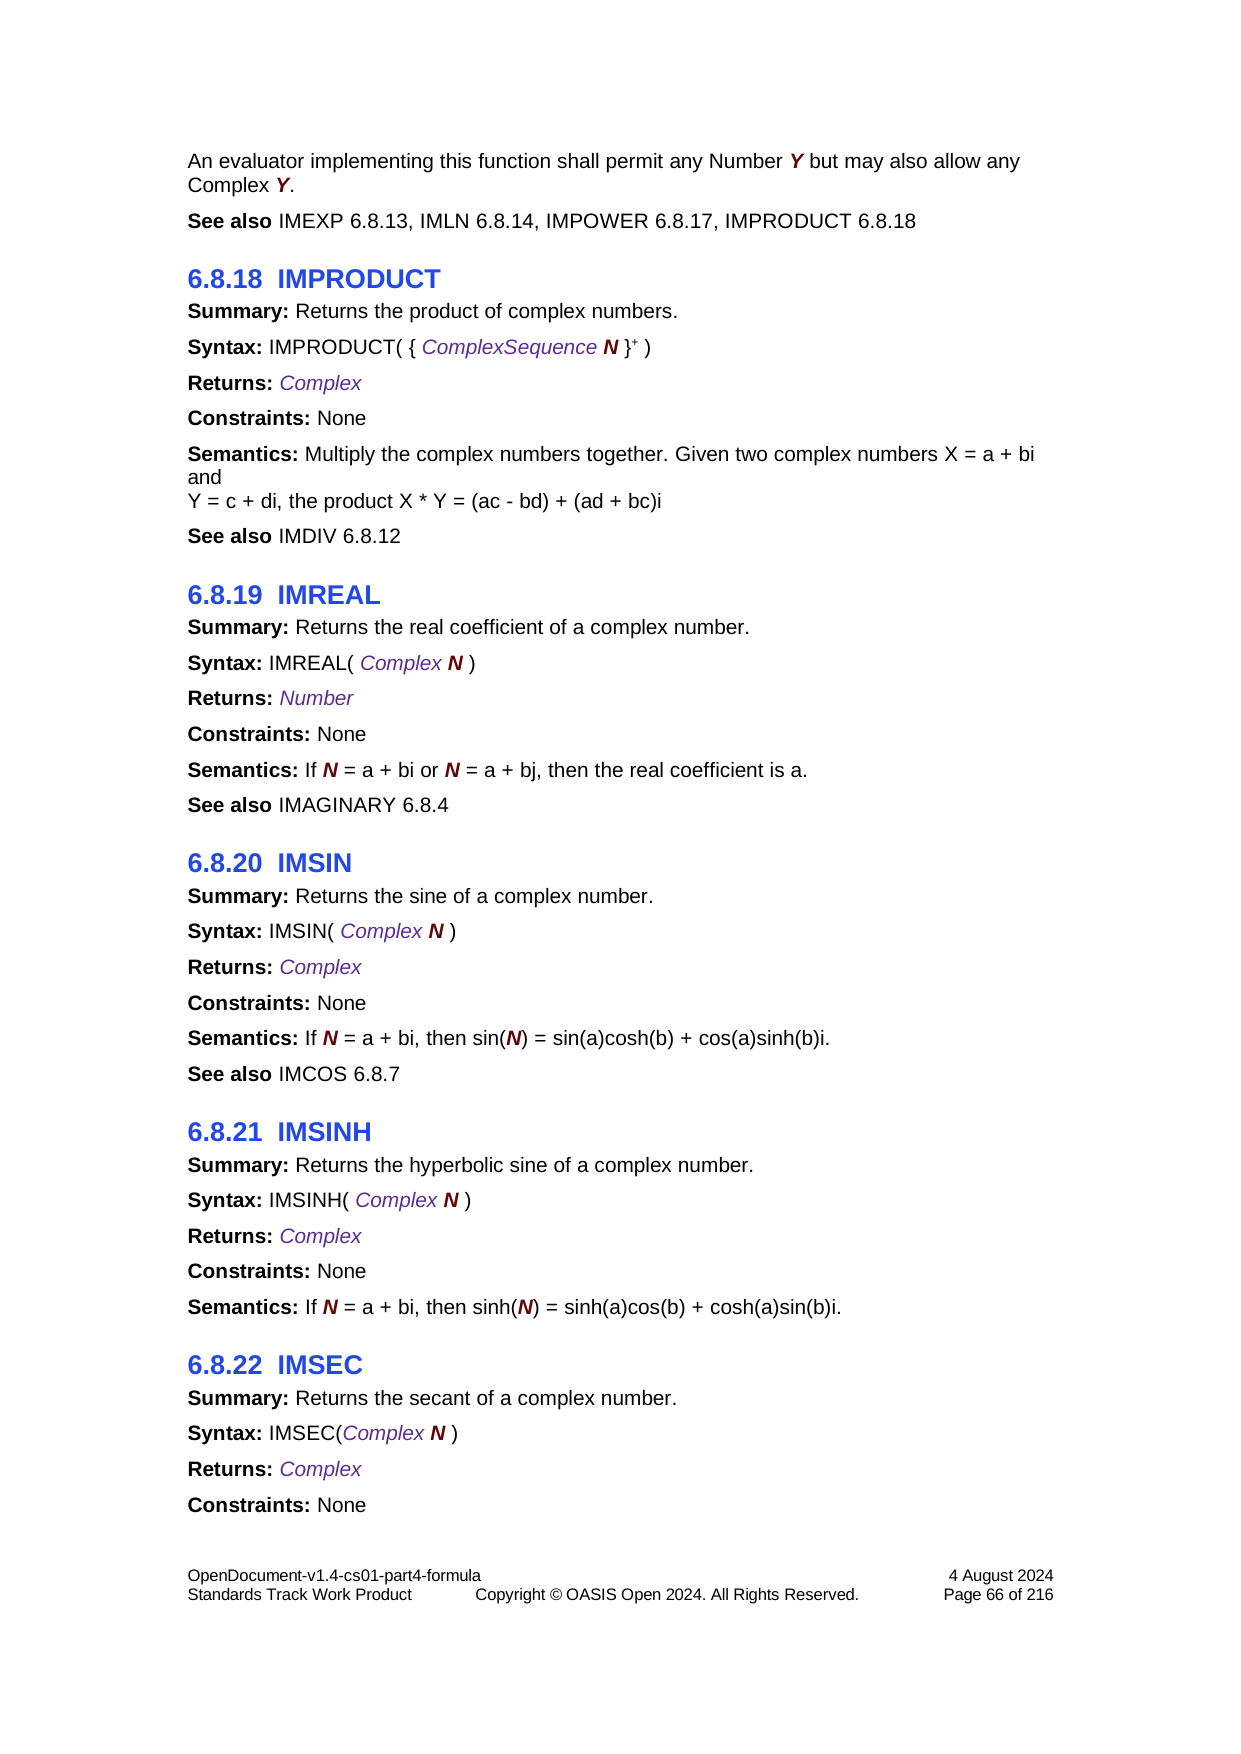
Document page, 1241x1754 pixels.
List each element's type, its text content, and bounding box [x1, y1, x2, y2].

text Syntax: IMSIN( Complex N ) [187, 920, 1053, 943]
text Summary: Returns the secant of a complex number. [187, 1386, 1053, 1410]
text Constraints: None [187, 1493, 1053, 1517]
text An evaluator implementing this function shall permit any Number Y but may also allow any Complex Y. [187, 150, 1053, 197]
text Syntax: IMREAL( Complex N ) [187, 651, 1053, 675]
text Constraints: None [187, 991, 1053, 1015]
text Returns: Number [187, 687, 1053, 710]
subtitle IMSEC [187, 1350, 1053, 1380]
subtitle IMSIN [187, 848, 1053, 878]
text Constraints: None [187, 722, 1053, 746]
text See also IMEXP 6.8.13, IMLN 6.8.14, IMPOWER 6.8.17, IMPRODUCT 6.8.18 [187, 209, 1053, 233]
text See also IMDIV 6.8.12 [187, 525, 1053, 548]
text Returns: Complex [187, 371, 1053, 394]
text Constraints: None [187, 1260, 1053, 1283]
text Syntax: IMSINH( Complex N ) [187, 1189, 1053, 1212]
text Returns: Complex [187, 1457, 1053, 1481]
text Syntax: IMPRODUCT( { ComplexSequence N }+ ) [187, 335, 1053, 359]
text Returns: Complex [187, 1224, 1053, 1248]
text Summary: Returns the real coefficient of a complex number. [187, 616, 1053, 639]
text Returns: Complex [187, 956, 1053, 979]
text Semantics: If N = a + bi, then sinh(N) = sinh(a)cos(b) + cosh(a)sin(b)i. [187, 1296, 1053, 1319]
text See also IMCOS 6.8.7 [187, 1062, 1053, 1086]
text Summary: Returns the hyperbolic sine of a complex number. [187, 1153, 1053, 1177]
text Semantics: Multiply the complex numbers together. Given two complex numbers X = a + bi and Y = c + di, the product X * Y = (ac - bd) + (ad + bc)i [187, 442, 1053, 513]
subtitle IMREAL [187, 579, 1053, 609]
text Constraints: None [187, 407, 1053, 430]
text Syntax: IMSEC(Complex N ) [187, 1422, 1053, 1445]
text See also IMAGINARY 6.8.4 [187, 794, 1053, 817]
subtitle IMSINH [187, 1117, 1053, 1147]
text Semantics: If N = a + bi, then sin(N) = sin(a)cosh(b) + cos(a)sinh(b)i. [187, 1027, 1053, 1050]
text Summary: Returns the product of complex numbers. [187, 300, 1053, 323]
text Semantics: If N = a + bi or N = a + bj, then the real coefficient is a. [187, 758, 1053, 782]
subtitle IMPRODUCT [187, 264, 1053, 294]
text Summary: Returns the sine of a complex number. [187, 884, 1053, 908]
